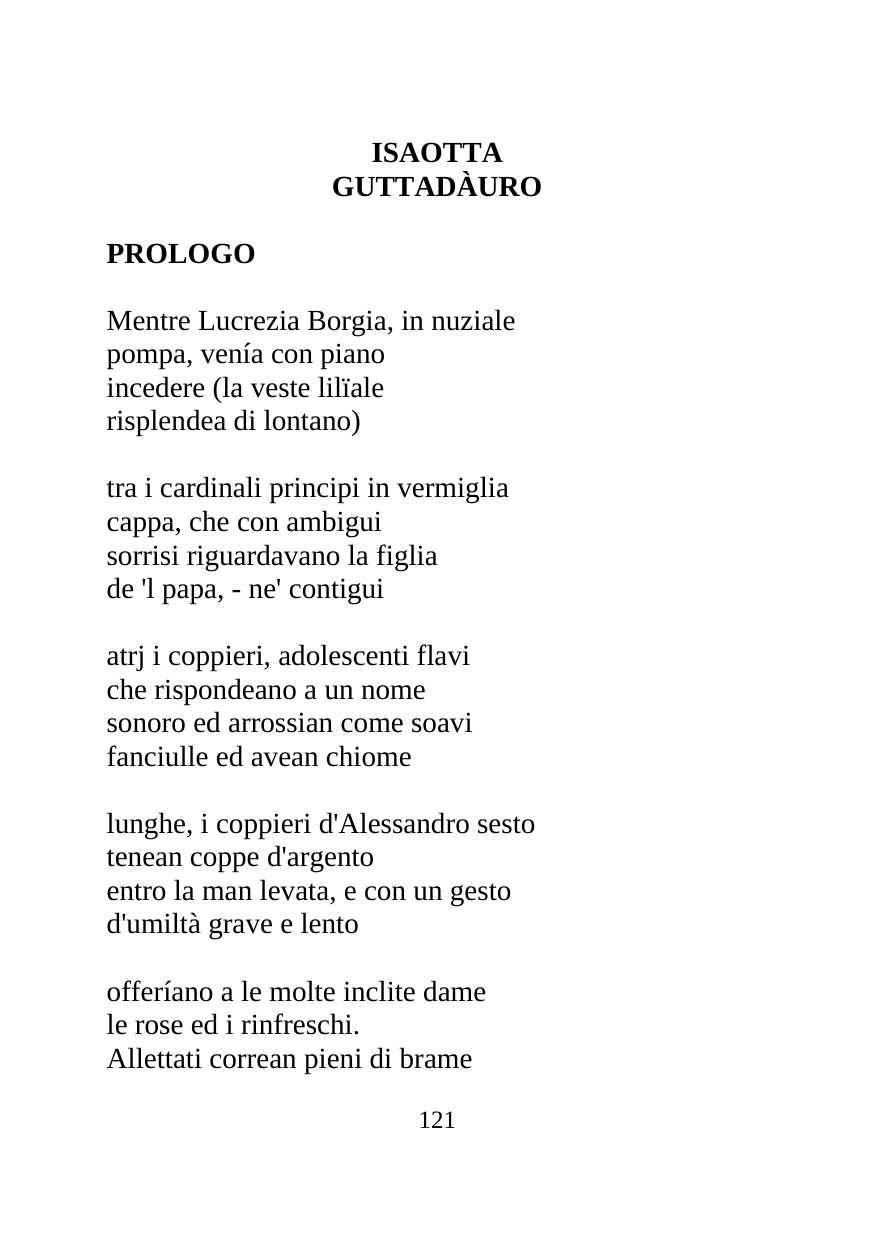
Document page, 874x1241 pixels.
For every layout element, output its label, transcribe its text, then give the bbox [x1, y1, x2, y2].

text sorrisi riguardavano la figlia [106, 538, 768, 571]
text che rispondeano a un nome [106, 672, 768, 705]
text lunghe, i coppieri d'Alessandro sesto [106, 806, 768, 839]
text atrj i coppieri, adolescenti flavi [106, 638, 768, 672]
text cappa, che con ambigui [106, 504, 768, 538]
text risplendea di lontano) [106, 403, 768, 437]
text sonoro ed arrossian come soavi [106, 705, 768, 739]
text d'umiltà grave e lento [106, 907, 768, 940]
text GUTTADÀURO [106, 169, 768, 202]
text fanciulle ed avean chiome [106, 739, 768, 772]
text entro la man levata, e con un gesto [106, 873, 768, 907]
text pompa, venía con piano [106, 336, 768, 370]
text Allettati correan pieni di brame [106, 1041, 768, 1074]
text Mentre Lucrezia Borgia, in nuziale [106, 303, 768, 336]
text tenean coppe d'argento [106, 839, 768, 873]
text le rose ed i rinfreschi. [106, 1007, 768, 1041]
text ISAOTTA [106, 135, 768, 169]
text PROLOGO [106, 236, 693, 269]
text incedere (la veste lilïale [106, 370, 768, 403]
text de 'l papa, - ne' contigui [106, 571, 768, 605]
text tra i cardinali principi in vermiglia [106, 471, 768, 504]
text offeríano a le molte inclite dame [106, 974, 768, 1007]
